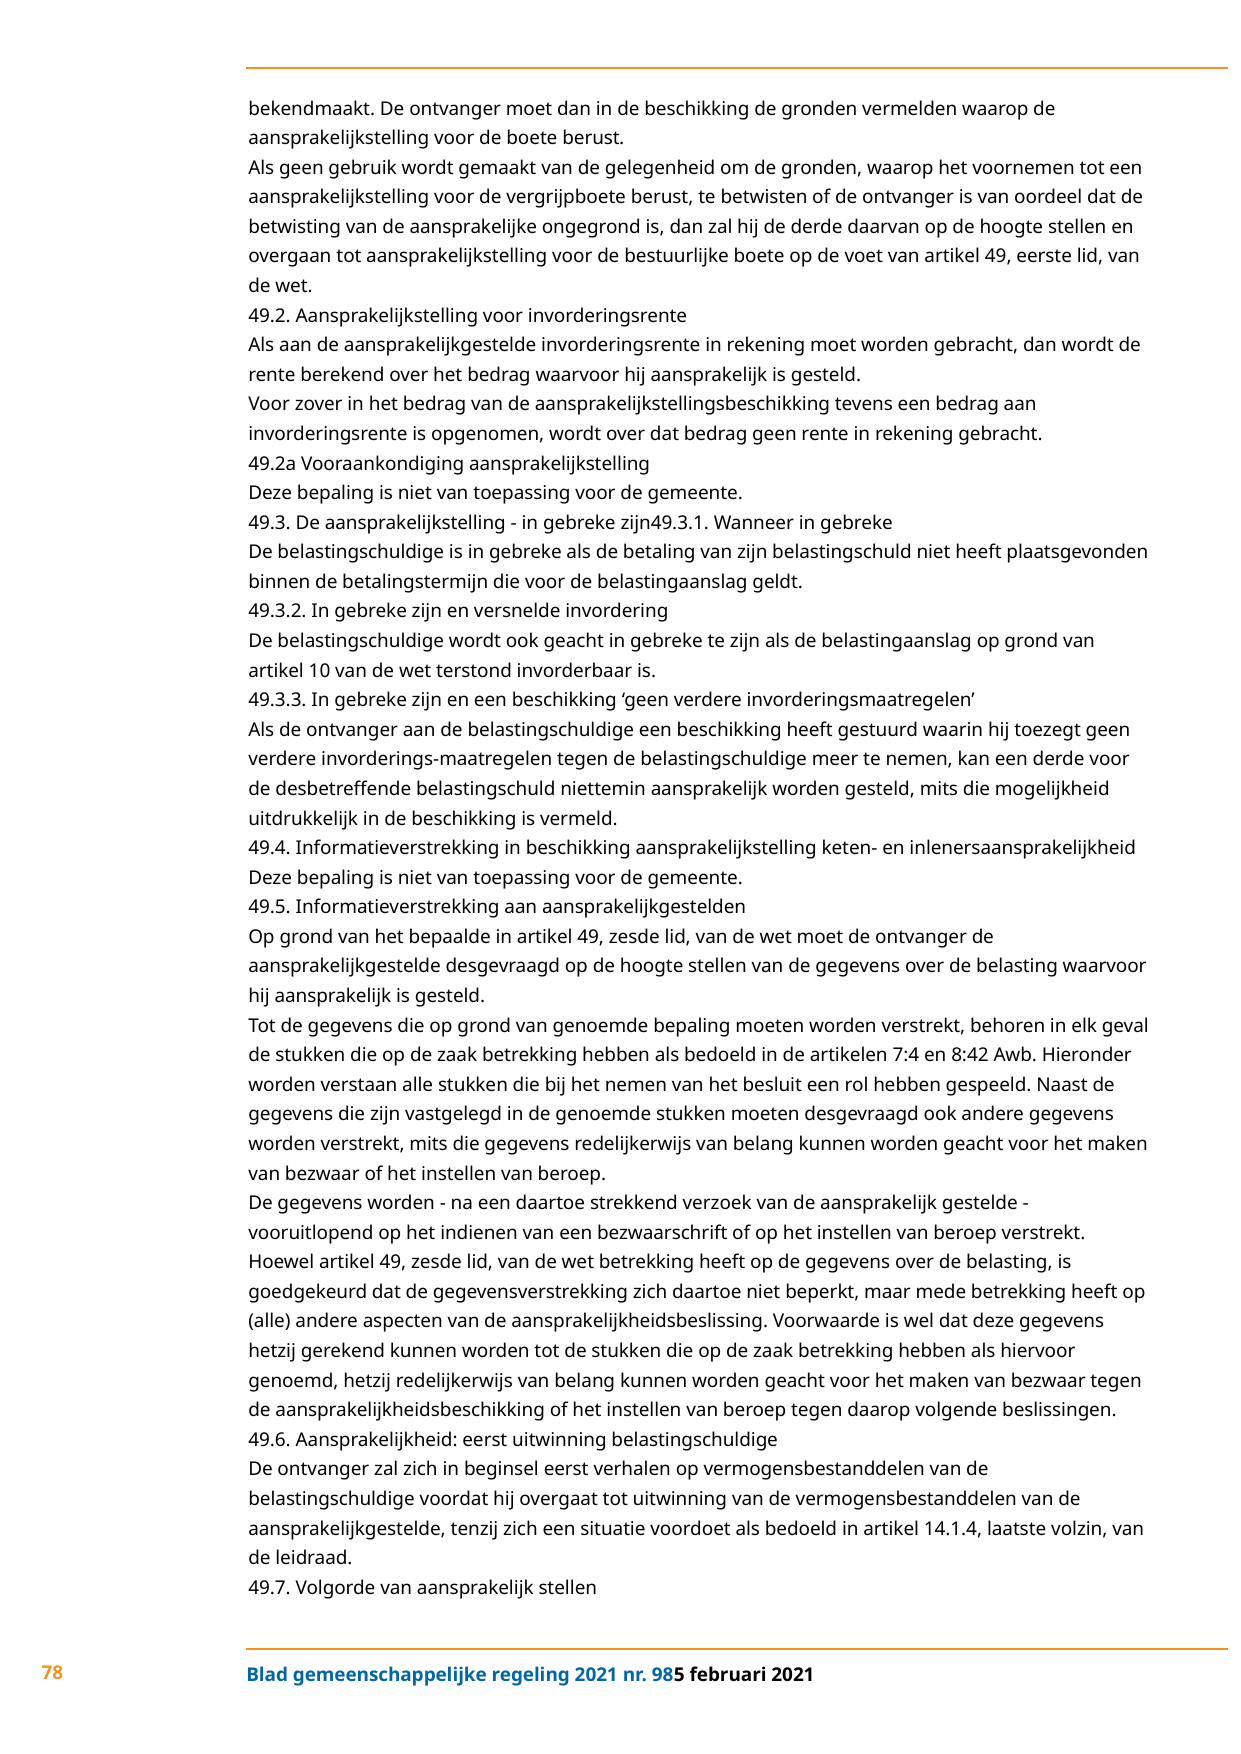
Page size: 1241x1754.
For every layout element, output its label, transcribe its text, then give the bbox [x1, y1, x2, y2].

text 49.3. De aansprakelijkstelling - in gebreke zijn49.3.1. Wanneer in gebreke [248, 509, 1152, 535]
text Op grond van het bepaalde in artikel 49, zesde lid, van de wet moet de ontvanger de aansprakelijkgestelde desgevraagd op de hoogte stellen van de gegevens over de belasting waarvoor hij aansprakelijk is gesteld. [248, 923, 1152, 1008]
text De ontvanger zal zich in beginsel eerst verhalen op vermogensbestanddelen van de belastingschuldige voordat hij overgaat tot uitwinning van de vermogensbestanddelen van de aansprakelijkgestelde, tenzij zich een situatie voordoet als bedoeld in artikel 14.1.4, laatste volzin, van de leidraad. [248, 1456, 1152, 1570]
text 49.5. Informatieverstrekking aan aansprakelijkgestelden [248, 893, 1152, 919]
text 49.7. Volgorde van aansprakelijk stellen [248, 1574, 1152, 1600]
text De gegevens worden - na een daartoe strekkend verzoek van de aansprakelijk gestelde - vooruitlopend op het indienen van een bezwaarschrift of op het instellen van beroep verstrekt. [248, 1189, 1152, 1245]
text 49.2a Vooraankondiging aansprakelijkstelling [248, 450, 1152, 476]
text Als de ontvanger aan de belastingschuldige een beschikking heeft gestuurd waarin hij toezegt geen verdere invorderings-maatregelen tegen de belastingschuldige meer te nemen, kan een derde voor de desbetreffende belastingschuld niettemin aansprakelijk worden gesteld, mits die mogelijkheid uitdrukkelijk in de beschikking is vermeld. [248, 716, 1152, 831]
text De belastingschuldige is in gebreke als de betaling van zijn belastingschuld niet heeft plaatsgevonden binnen de betalingstermijn die voor de belastingaanslag geldt. [248, 538, 1152, 594]
text bekendmaakt. De ontvanger moet dan in de beschikking de gronden vermelden waarop de aansprakelijkstelling voor de boete berust. [248, 95, 1152, 150]
text Voor zover in het bedrag van de aansprakelijkstellingsbeschikking tevens een bedrag aan invorderingsrente is opgenomen, wordt over dat bedrag geen rente in rekening gebracht. [248, 391, 1152, 446]
text Hoewel artikel 49, zesde lid, van de wet betrekking heeft op de gegevens over de belasting, is goedgekeurd dat de gegevensverstrekking zich daartoe niet beperkt, maar mede betrekking heeft op (alle) andere aspecten van de aansprakelijkheidsbeslissing. Voorwaarde is wel dat deze gegevens hetzij gerekend kunnen worden tot de stukken die op de zaak betrekking hebben als hiervoor genoemd, hetzij redelijkerwijs van belang kunnen worden geacht voor het maken van bezwaar tegen de aansprakelijkheidsbeschikking of het instellen van beroep tegen daarop volgende beslissingen. [248, 1248, 1152, 1422]
text 49.3.2. In gebreke zijn en versnelde invordering [248, 598, 1152, 623]
text Deze bepaling is niet van toepassing voor de gemeente. [248, 479, 1152, 505]
text De belastingschuldige wordt ook geacht in gebreke te zijn als de belastingaanslag op grond van artikel 10 van de wet terstond invorderbaar is. [248, 627, 1152, 683]
text 49.2. Aansprakelijkstelling voor invorderingsrente [248, 302, 1152, 328]
text 49.4. Informatieverstrekking in beschikking aansprakelijkstelling keten- en inlenersaansprakelijkheid [248, 834, 1152, 860]
picture [41, 47, 231, 172]
text 49.3.3. In gebreke zijn en een beschikking ‘geen verdere invorderingsmaatregelen’ [248, 686, 1152, 712]
text Als aan de aansprakelijkgestelde invorderingsrente in rekening moet worden gebracht, dan wordt de rente berekend over het bedrag waarvoor hij aansprakelijk is gesteld. [248, 331, 1152, 387]
text Deze bepaling is niet van toepassing voor de gemeente. [248, 864, 1152, 890]
text Als geen gebruik wordt gemaakt van de gelegenheid om de gronden, waarop het voornemen tot een aansprakelijkstelling voor de vergrijpboete berust, te betwisten of de ontvanger is van oordeel dat de betwisting van de aansprakelijke ongegrond is, dan zal hij de derde daarvan op de hoogte stellen en overgaan tot aansprakelijkstelling voor de bestuurlijke boete op de voet van artikel 49, eerste lid, van de wet. [248, 154, 1152, 298]
text 49.6. Aansprakelijkheid: eerst uitwinning belastingschuldige [248, 1426, 1152, 1452]
text Tot de gegevens die op grond van genoemde bepaling moeten worden verstrekt, behoren in elk geval de stukken die op de zaak betrekking hebben als bedoeld in de artikelen 7:4 en 8:42 Awb. Hieronder worden verstaan alle stukken die bij het nemen van het besluit een rol hebben gespeeld. Naast de gegevens die zijn vastgelegd in de genoemde stukken moeten desgevraagd ook andere gegevens worden verstrekt, mits die gegevens redelijkerwijs van belang kunnen worden geacht voor het maken van bezwaar of het instellen van beroep. [248, 1012, 1152, 1186]
